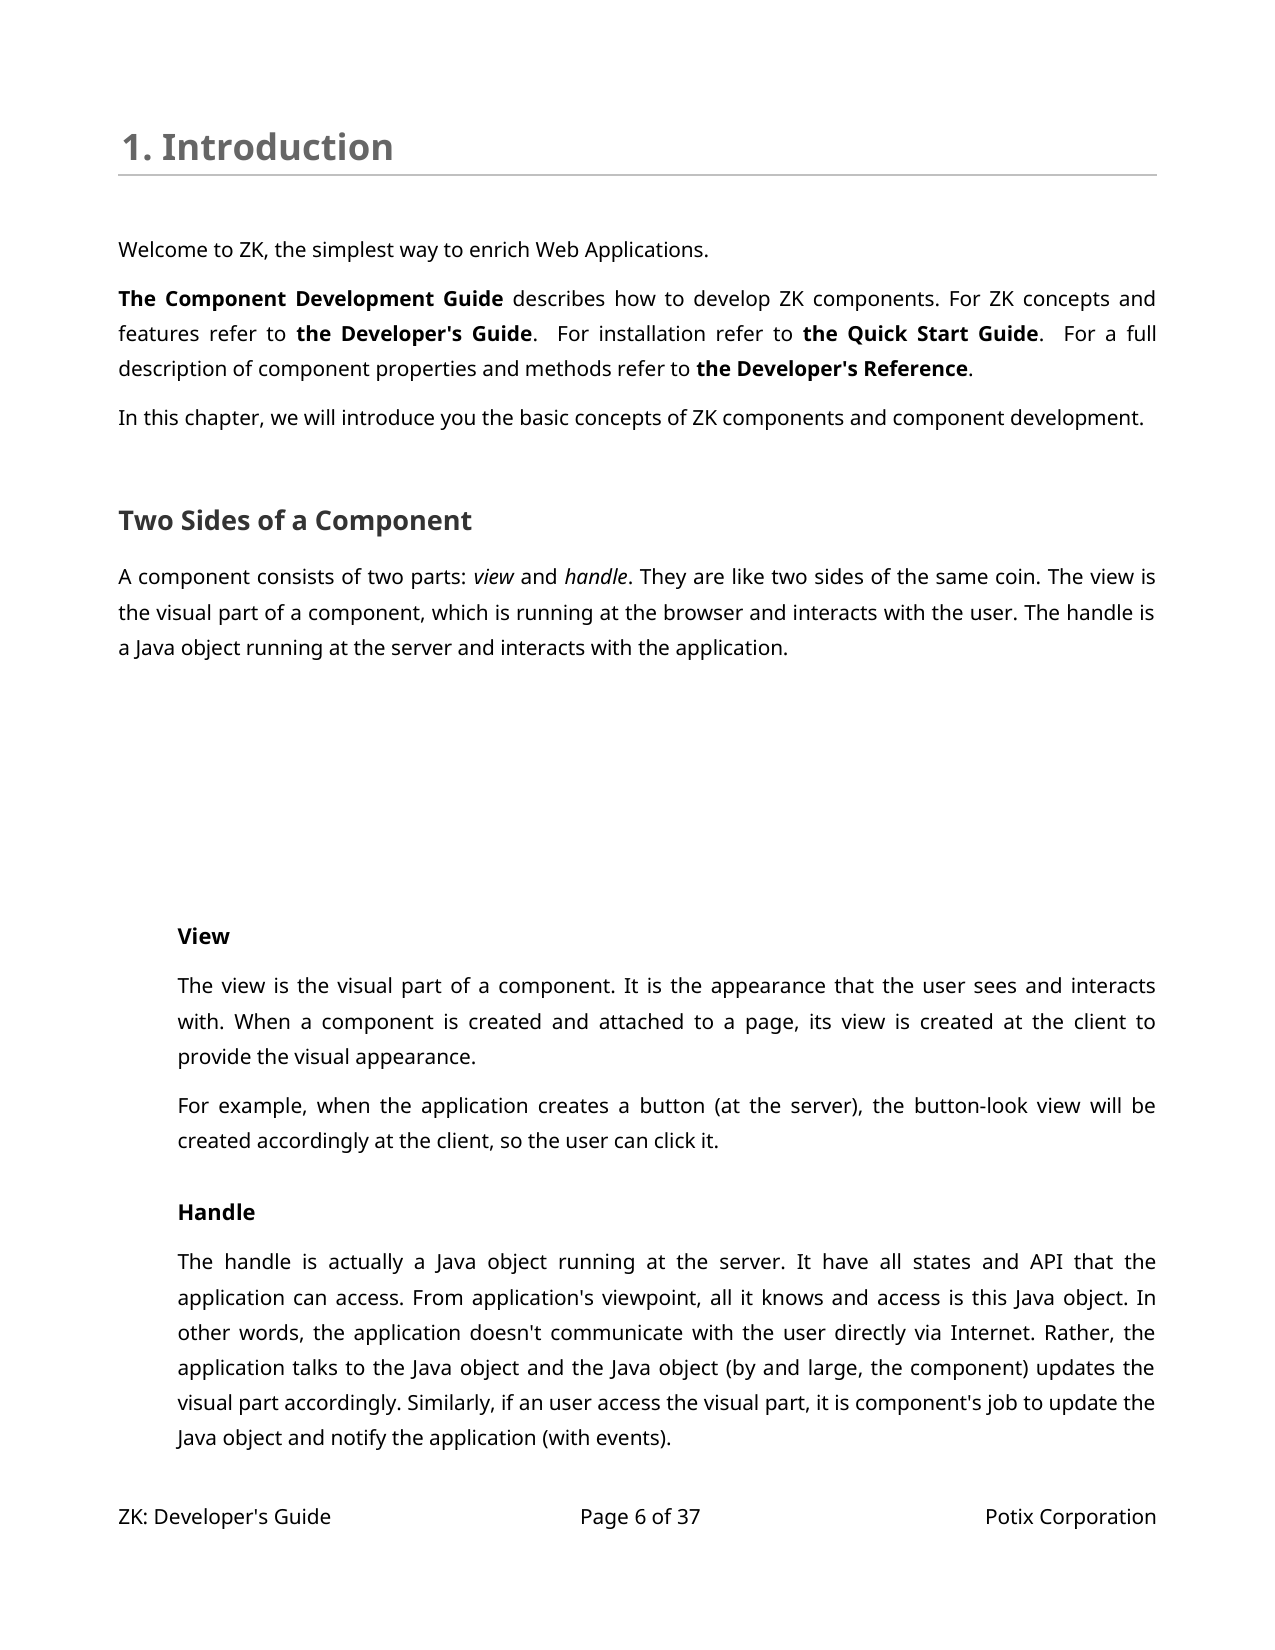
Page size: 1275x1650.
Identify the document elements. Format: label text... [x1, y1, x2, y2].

text The view is the visual part of a component. It is the appearance that the user sees and interacts with. When a component is created and attached to a page, its view is created at the client to provide the visual appearance. [177, 972, 1157, 1070]
text For example, when the application creates a button (at the server), the button-look view will be created accordingly at the client, so the user can click it. [177, 1091, 1157, 1154]
subtitle View [177, 704, 1157, 951]
subtitle Two Sides of a Component [118, 502, 1157, 539]
text The Component Development Guide describes how to develop ZK components. For ZK concepts and features refer to the Developer's Guide. For installation refer to the Quick Start Guide. For a full description of component properties and methods refer to the Developer's Reference. [118, 284, 1157, 382]
subtitle Handle [177, 1197, 1157, 1227]
text A component consists of two parts: view and handle. They are like two sides of the same coin. The view is the visual part of a component, which is running at the browser and interacts with the user. The handle is a Java object running at the server and interacts with the application. [118, 562, 1157, 661]
text In this chapter, we will introduce you the basic concepts of ZK components and component development. [118, 403, 1157, 431]
text Welcome to ZK, the simplest way to enrich Web Applications. [118, 235, 1157, 263]
subtitle 1. Introduction [118, 118, 1157, 174]
text The handle is actually a Java object running at the server. It have all states and API that the application can access. From application's viewpoint, all it knows and access is this Java object. In other words, the application doesn't communicate with the user directly via Internet. Rather, the application talks to the Java object and the Java object (by and large, the component) updates the visual part accordingly. Similarly, if an user access the visual part, it is component's job to update the Java object and notify the application (with events). [177, 1247, 1157, 1452]
